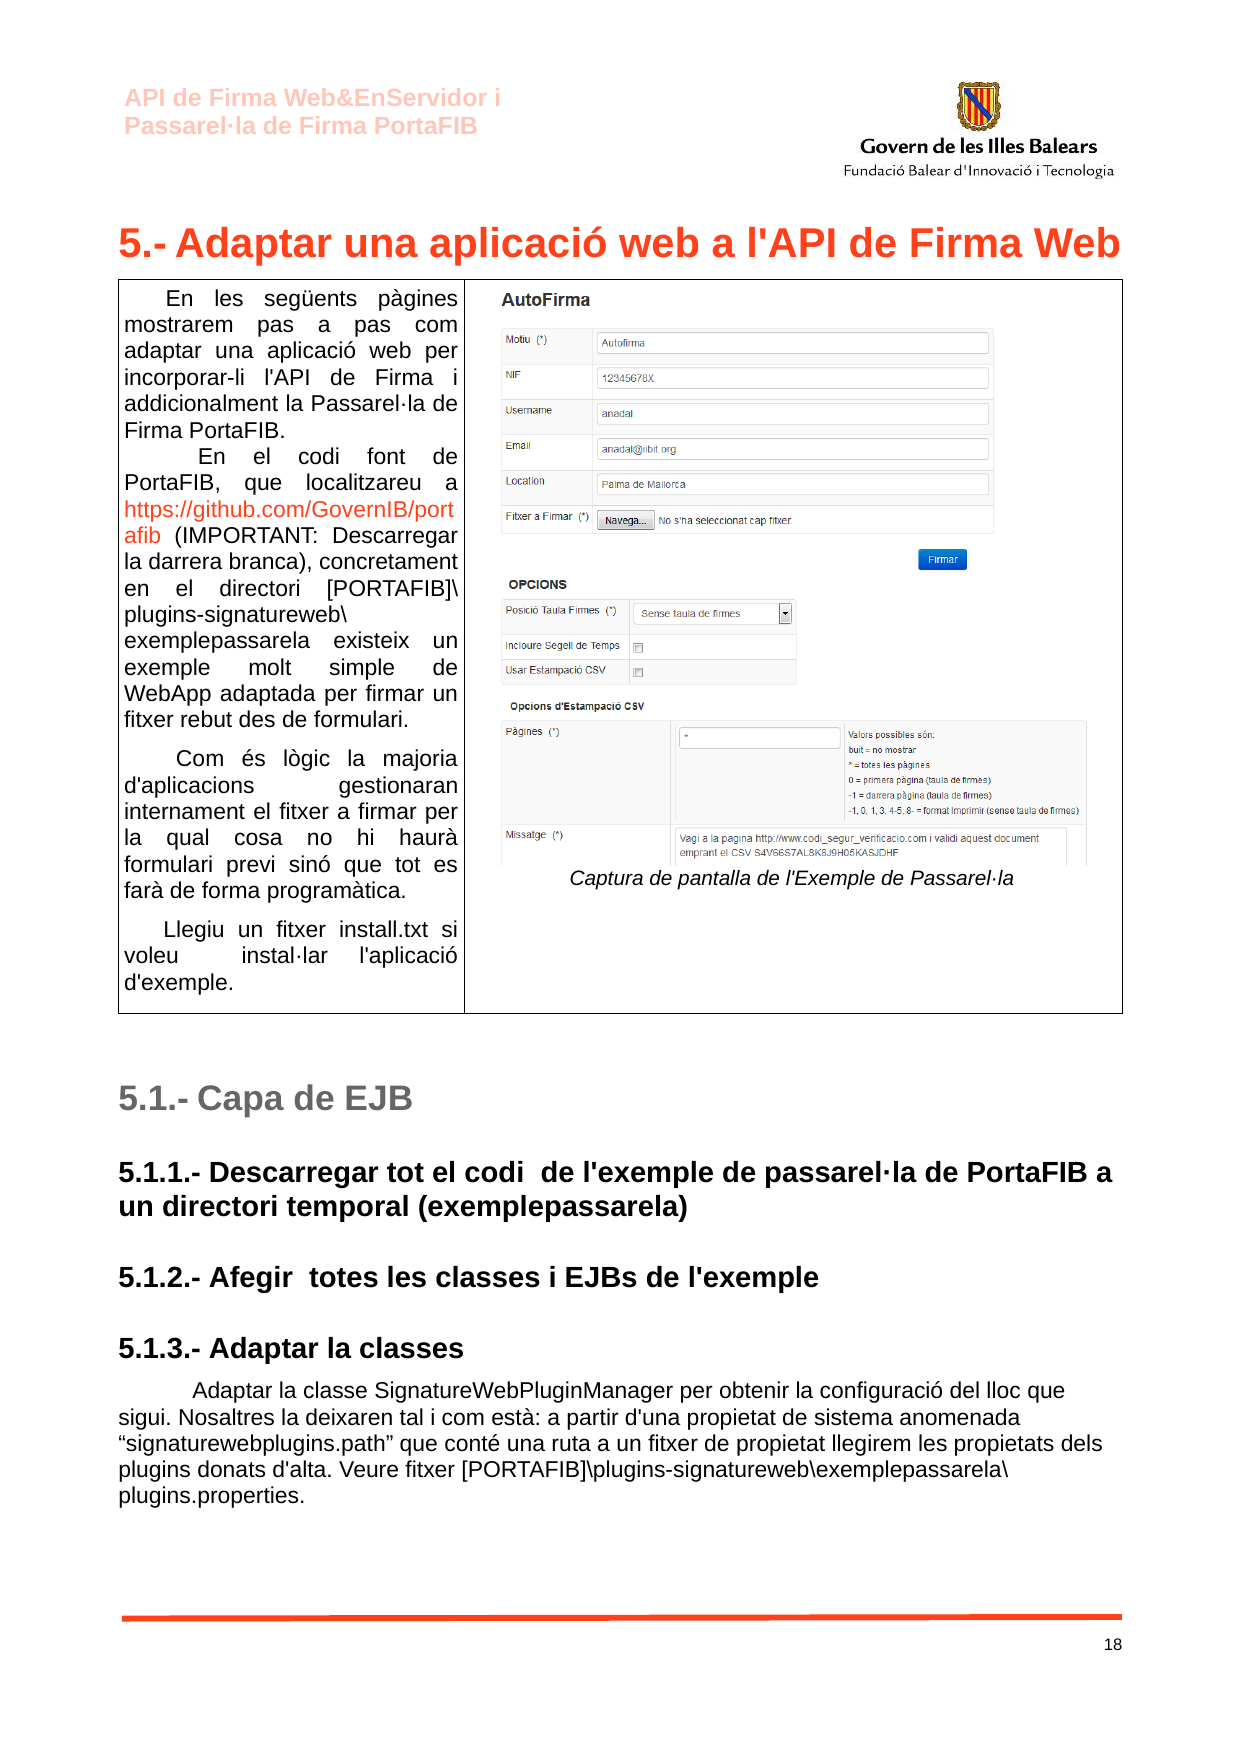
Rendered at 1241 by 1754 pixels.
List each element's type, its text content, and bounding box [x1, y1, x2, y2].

subtitle Afegir totes les classes i EJBs de l'exemple [118, 1260, 1122, 1293]
subtitle Capa de EJB [118, 1077, 1122, 1118]
picture [840, 82, 1117, 179]
subtitle Adaptar una aplicació web a l'API de Firma Web [118, 218, 1122, 266]
subtitle Descarregar tot el codi de l'exemple de passarel·la de PortaFIB a un directori temporal (exemplepassarela) [118, 1155, 1122, 1222]
picture [491, 284, 1095, 866]
table_header Captura de pantalla de l'Exemple de Passarel·la [465, 280, 1122, 1013]
subtitle Adaptar la classes [118, 1331, 1122, 1364]
text Adaptar la classe SignatureWebPluginManager per obtenir la configuració del lloc que sigui. Nosaltres la deixaren tal i com està: a partir d'una propietat de sistema anomenada “signaturewebplugins.path” que conté una ruta a un fitxer de propietat llegirem les propietats dels plugins donats d'alta. Veure fitxer [PORTAFIB]\plugins-signatureweb\exemplepassarela\plugins.properties. [118, 1377, 1122, 1509]
table_header En les següents pàgines mostrarem pas a pas com adaptar una aplicació web per incorporar-li l'API de Firma i addicionalment la Passarel·la de Firma PortaFIB. En el codi font de PortaFIB, que localitzareu a https://github.com/GovernIB/portafib (IMPORTANT: Descarregar la darrera branca), concretament en el directori [PORTAFIB]\plugins-signatureweb\exemplepassarela existeix un exemple molt simple de WebApp adaptada per firmar un fitxer rebut des de formulari. Com és lògic la majoria d'aplicacions gestionaran internament el fitxer a firmar per la qual cosa no hi haurà formulari previ sinó que tot es farà de forma programàtica. Llegiu un fitxer install.txt si voleu instal·lar l'aplicació d'exemple. [119, 280, 464, 1013]
